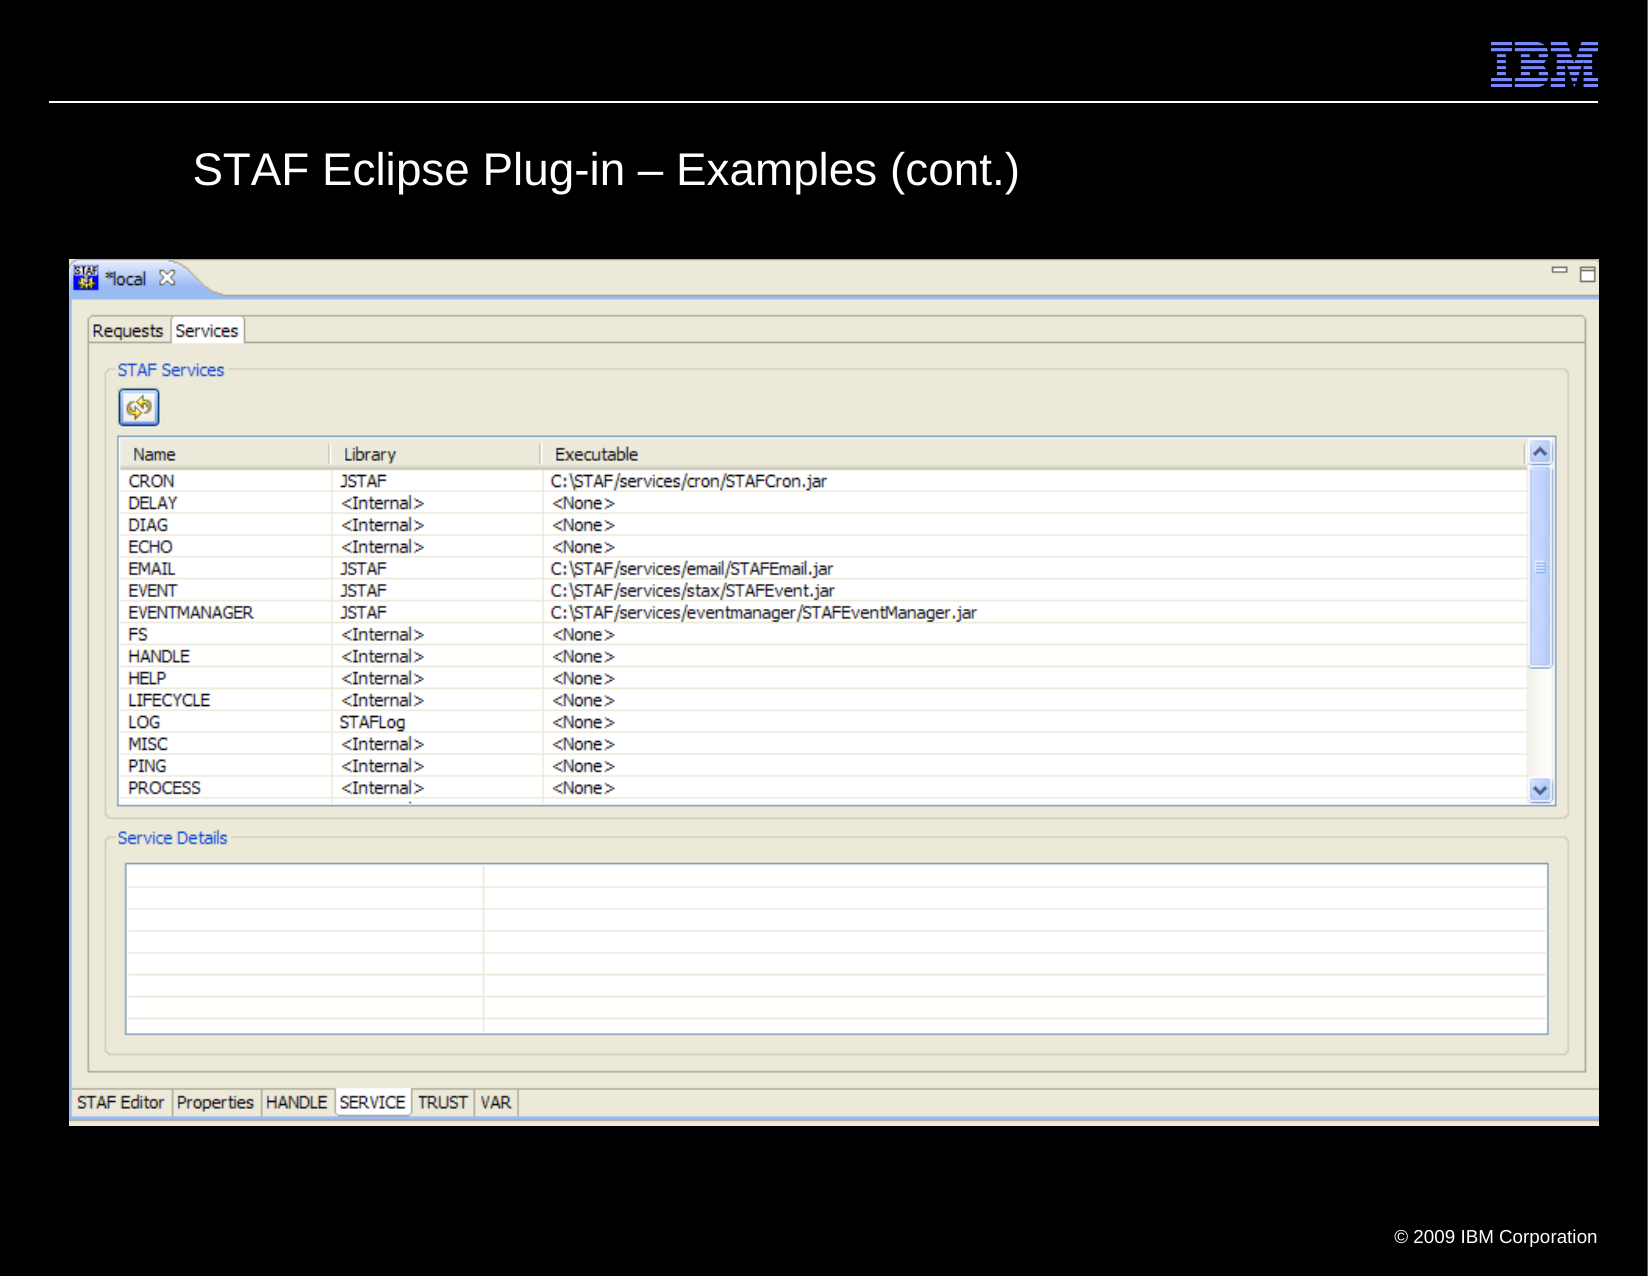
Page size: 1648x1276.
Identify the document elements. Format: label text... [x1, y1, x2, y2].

title STAF Eclipse Plug-in – Examples (cont.) [175, 137, 1648, 231]
picture [1491, 42, 1598, 87]
picture [69, 259, 1599, 1126]
